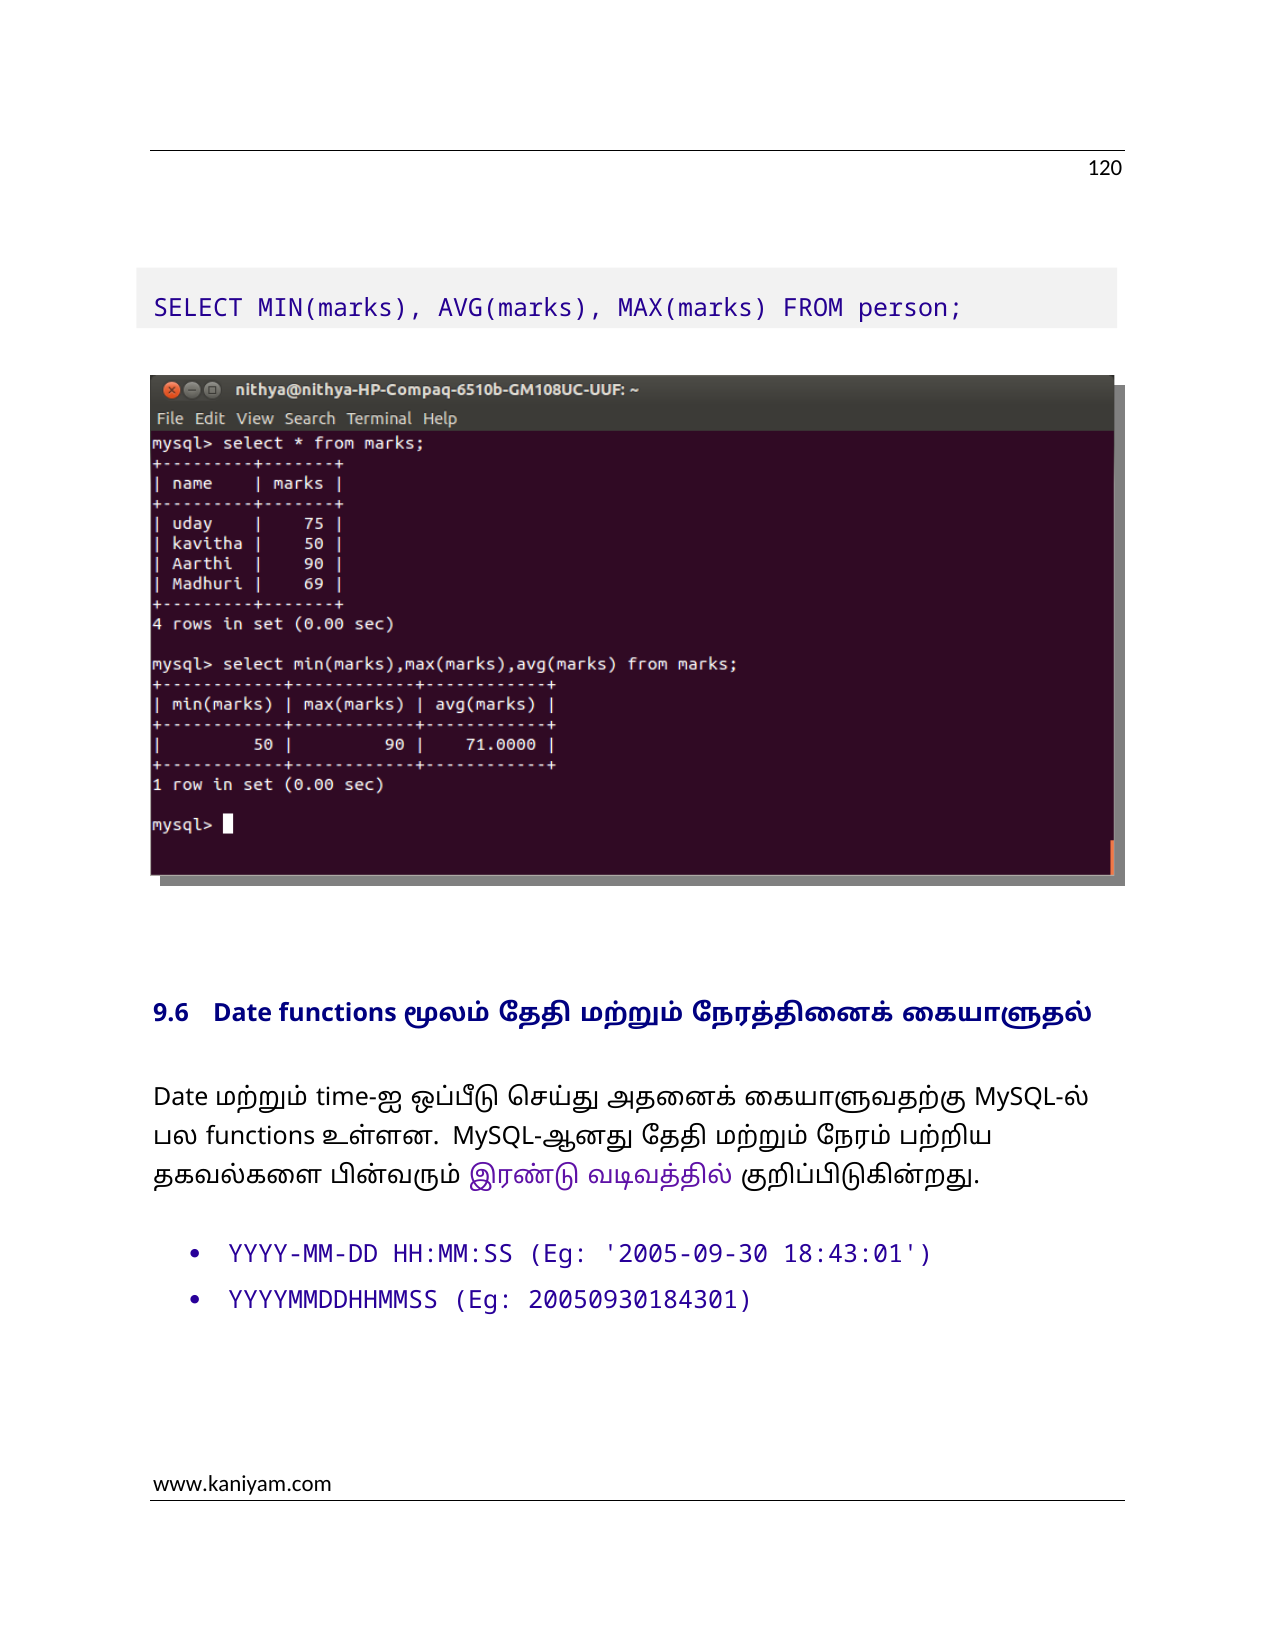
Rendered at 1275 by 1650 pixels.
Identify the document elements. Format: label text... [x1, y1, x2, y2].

picture [150, 375, 1115, 876]
list YYYY-MM-DD HH:MM:SS (Eg: '2005-09-30 18:43:01') [190, 1235, 1122, 1269]
text Date மற்றும் time-ஐ ஒப்பீடு செய்து அதனைக் கையாளுவதற்கு MySQL-ல் பல functions உள்ளன. MySQL-ஆனது தேதி மற்றும் நேரம் பற்றிய தகவல்களை பின்வரும் இரண்டு வடிவத்தில் குறிப்பிடுகின்றது. [153, 1079, 1122, 1191]
list YYYYMMDDHHMMSS (Eg: 20050930184301) [190, 1282, 1122, 1316]
subtitle Date functions மூலம் தேதி மற்றும் நேரத்தினைக் கையாளுதல் [153, 994, 1122, 1028]
